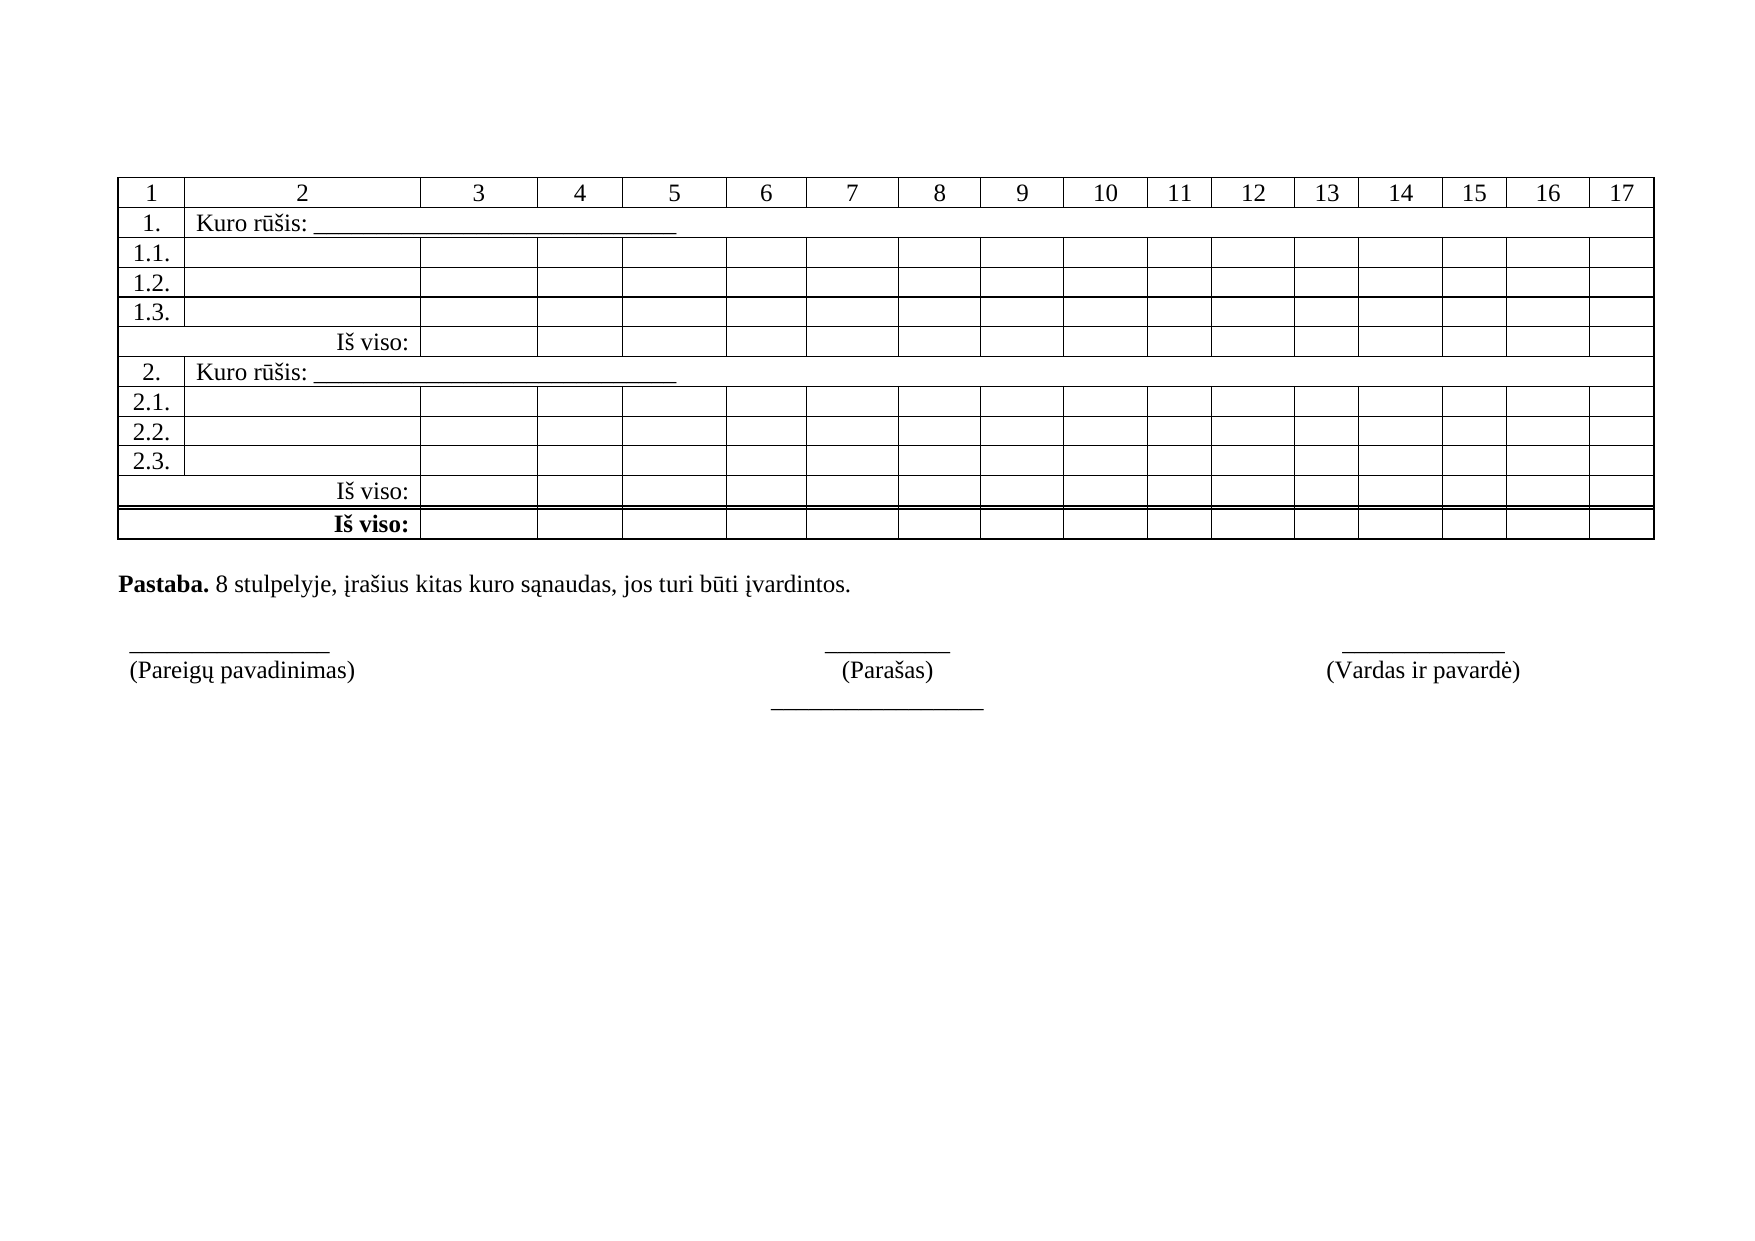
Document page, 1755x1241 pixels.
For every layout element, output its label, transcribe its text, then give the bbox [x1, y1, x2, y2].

table_cell 6 [727, 178, 806, 207]
text _________________ [118, 684, 1636, 713]
table_cell [727, 327, 806, 356]
table_cell [1212, 476, 1294, 505]
table_cell [1148, 446, 1211, 475]
table_cell [981, 327, 1063, 356]
table_cell Iš viso: [119, 476, 420, 505]
table_cell [1443, 268, 1506, 296]
table_cell [1507, 510, 1589, 538]
table_cell 2 [185, 178, 420, 207]
table_cell [1359, 476, 1442, 505]
table_cell [1507, 238, 1589, 267]
table_cell 4 [538, 178, 622, 207]
table_cell [421, 417, 537, 445]
table_cell [1148, 238, 1211, 267]
table_cell [421, 268, 537, 296]
table_cell [1212, 268, 1294, 296]
table_cell [981, 268, 1063, 296]
table_cell [1212, 238, 1294, 267]
table_cell 13 [1295, 178, 1358, 207]
table_cell [1590, 268, 1653, 296]
table_cell [1590, 417, 1653, 445]
table_cell [538, 387, 622, 416]
table_cell [1359, 510, 1442, 538]
table_cell [1148, 298, 1211, 326]
table_cell [185, 268, 420, 296]
table_cell [807, 387, 898, 416]
table_cell [538, 476, 622, 505]
table_cell [1359, 387, 1442, 416]
table_cell [1507, 476, 1589, 505]
table_cell [538, 298, 622, 326]
table_cell [899, 327, 980, 356]
table_cell [1295, 387, 1358, 416]
table_cell [1064, 298, 1147, 326]
table_cell 1.1. [119, 238, 184, 267]
table_cell [899, 298, 980, 326]
table_cell [623, 476, 726, 505]
table_cell [623, 387, 726, 416]
table_cell [1295, 417, 1358, 445]
table_cell [623, 268, 726, 296]
table_cell 11 [1148, 178, 1211, 207]
table_cell [1148, 417, 1211, 445]
table_cell [1064, 268, 1147, 296]
table_cell [1212, 327, 1294, 356]
table_cell [1443, 417, 1506, 445]
table_cell [185, 298, 420, 326]
table_cell [807, 476, 898, 505]
table_cell [899, 510, 980, 538]
table_cell [185, 446, 420, 475]
table_cell [421, 476, 537, 505]
table_cell 16 [1507, 178, 1589, 207]
table_cell [1359, 268, 1442, 296]
table_cell [421, 238, 537, 267]
table_cell [1359, 327, 1442, 356]
table_header _____________ (Vardas ir pavardė) [1193, 627, 1654, 684]
table_cell [981, 387, 1063, 416]
table_cell [1212, 298, 1294, 326]
table_cell 2.1. [119, 387, 184, 416]
table_cell Kuro rūšis: _____________________________ [185, 208, 1653, 237]
table_cell [807, 446, 898, 475]
table_cell [1590, 446, 1653, 475]
table_cell [185, 387, 420, 416]
table_cell [1443, 238, 1506, 267]
table_cell [421, 510, 537, 538]
table_cell [1148, 268, 1211, 296]
table_cell [1148, 387, 1211, 416]
table_cell 8 [899, 178, 980, 207]
table_cell [899, 446, 980, 475]
table_cell 1.2. [119, 268, 184, 296]
table_cell [727, 417, 806, 445]
table_cell [538, 417, 622, 445]
table_cell 7 [807, 178, 898, 207]
table_cell [1507, 298, 1589, 326]
table_cell [981, 476, 1063, 505]
table_cell [538, 238, 622, 267]
table_cell [185, 238, 420, 267]
table_cell [185, 417, 420, 445]
table_cell [1148, 510, 1211, 538]
table_cell [807, 298, 898, 326]
table_cell [538, 327, 622, 356]
table_cell [807, 238, 898, 267]
table_cell [1359, 417, 1442, 445]
table_cell [1212, 510, 1294, 538]
table_header ________________ (Pareigų pavadinimas) [118, 627, 624, 684]
table_cell [1507, 387, 1589, 416]
table_cell 1 [119, 178, 184, 207]
table_cell [727, 268, 806, 296]
table_cell [1064, 327, 1147, 356]
table_cell [421, 387, 537, 416]
table_cell 2.3. [119, 446, 184, 475]
table_cell [1295, 238, 1358, 267]
table_cell [623, 446, 726, 475]
table_cell [1212, 387, 1294, 416]
table_cell [899, 238, 980, 267]
table_cell Kuro rūšis: _____________________________ [185, 357, 1653, 386]
table_cell [1507, 327, 1589, 356]
table_cell [1359, 446, 1442, 475]
table_cell [623, 510, 726, 538]
table_cell [807, 510, 898, 538]
table_cell [981, 298, 1063, 326]
table_cell 10 [1064, 178, 1147, 207]
table_cell [1359, 238, 1442, 267]
table_cell [623, 238, 726, 267]
table_cell [807, 268, 898, 296]
table_cell [727, 298, 806, 326]
table_header [624, 627, 733, 684]
table_cell [1443, 510, 1506, 538]
table_cell [1590, 510, 1653, 538]
table_header [1042, 627, 1193, 684]
table_cell [538, 510, 622, 538]
table_cell [1507, 268, 1589, 296]
table_cell [1443, 387, 1506, 416]
table_cell [727, 476, 806, 505]
table_header __________ (Parašas) [733, 627, 1042, 684]
table_cell [981, 446, 1063, 475]
table_cell [981, 238, 1063, 267]
table_cell 14 [1359, 178, 1442, 207]
table_cell 2. [119, 357, 184, 386]
table_cell [899, 268, 980, 296]
table_cell [1443, 327, 1506, 356]
table_cell [1064, 387, 1147, 416]
table_cell [981, 417, 1063, 445]
table_cell [899, 417, 980, 445]
table_cell Iš viso: [119, 510, 420, 538]
table_cell [1359, 298, 1442, 326]
table_cell [1064, 446, 1147, 475]
table_cell [1443, 446, 1506, 475]
table_cell [727, 387, 806, 416]
table_cell [623, 327, 726, 356]
table_cell [1507, 417, 1589, 445]
table_cell [727, 446, 806, 475]
table_cell [623, 417, 726, 445]
table_cell 12 [1212, 178, 1294, 207]
table_cell [1295, 510, 1358, 538]
table_cell [1295, 327, 1358, 356]
table_cell [899, 476, 980, 505]
table_cell [727, 510, 806, 538]
table_cell [1148, 327, 1211, 356]
table_cell [727, 238, 806, 267]
table_cell [981, 510, 1063, 538]
table_cell [1295, 476, 1358, 505]
table_cell [421, 298, 537, 326]
table_cell [538, 446, 622, 475]
table_cell [899, 387, 980, 416]
table_cell 1.3. [119, 298, 184, 326]
table_cell [1064, 417, 1147, 445]
table_cell [1295, 298, 1358, 326]
table_cell [807, 417, 898, 445]
table_cell [1590, 387, 1653, 416]
table_cell [1507, 446, 1589, 475]
table_cell 5 [623, 178, 726, 207]
table_cell [807, 327, 898, 356]
table_cell [1443, 476, 1506, 505]
table_cell [1212, 417, 1294, 445]
table_cell [1590, 238, 1653, 267]
table_cell 15 [1443, 178, 1506, 207]
text Pastaba. 8 stulpelyje, įrašius kitas kuro sąnaudas, jos turi būti įvardintos. [118, 569, 1636, 598]
table_cell [1295, 268, 1358, 296]
table_cell [538, 268, 622, 296]
table_cell 1. [119, 208, 184, 237]
table_cell [421, 327, 537, 356]
table_cell [1064, 238, 1147, 267]
table_cell [1064, 510, 1147, 538]
table_cell [1295, 446, 1358, 475]
table_cell [421, 446, 537, 475]
table_cell [1212, 446, 1294, 475]
table_cell [1590, 327, 1653, 356]
table_cell 3 [421, 178, 537, 207]
table_cell [1148, 476, 1211, 505]
table_cell [623, 298, 726, 326]
table_cell Iš viso: [119, 327, 420, 356]
table_cell [1064, 476, 1147, 505]
table_cell [1590, 476, 1653, 505]
table_cell 17 [1590, 178, 1653, 207]
table_cell 9 [981, 178, 1063, 207]
table_cell 2.2. [119, 417, 184, 445]
table_cell [1590, 298, 1653, 326]
table_cell [1443, 298, 1506, 326]
